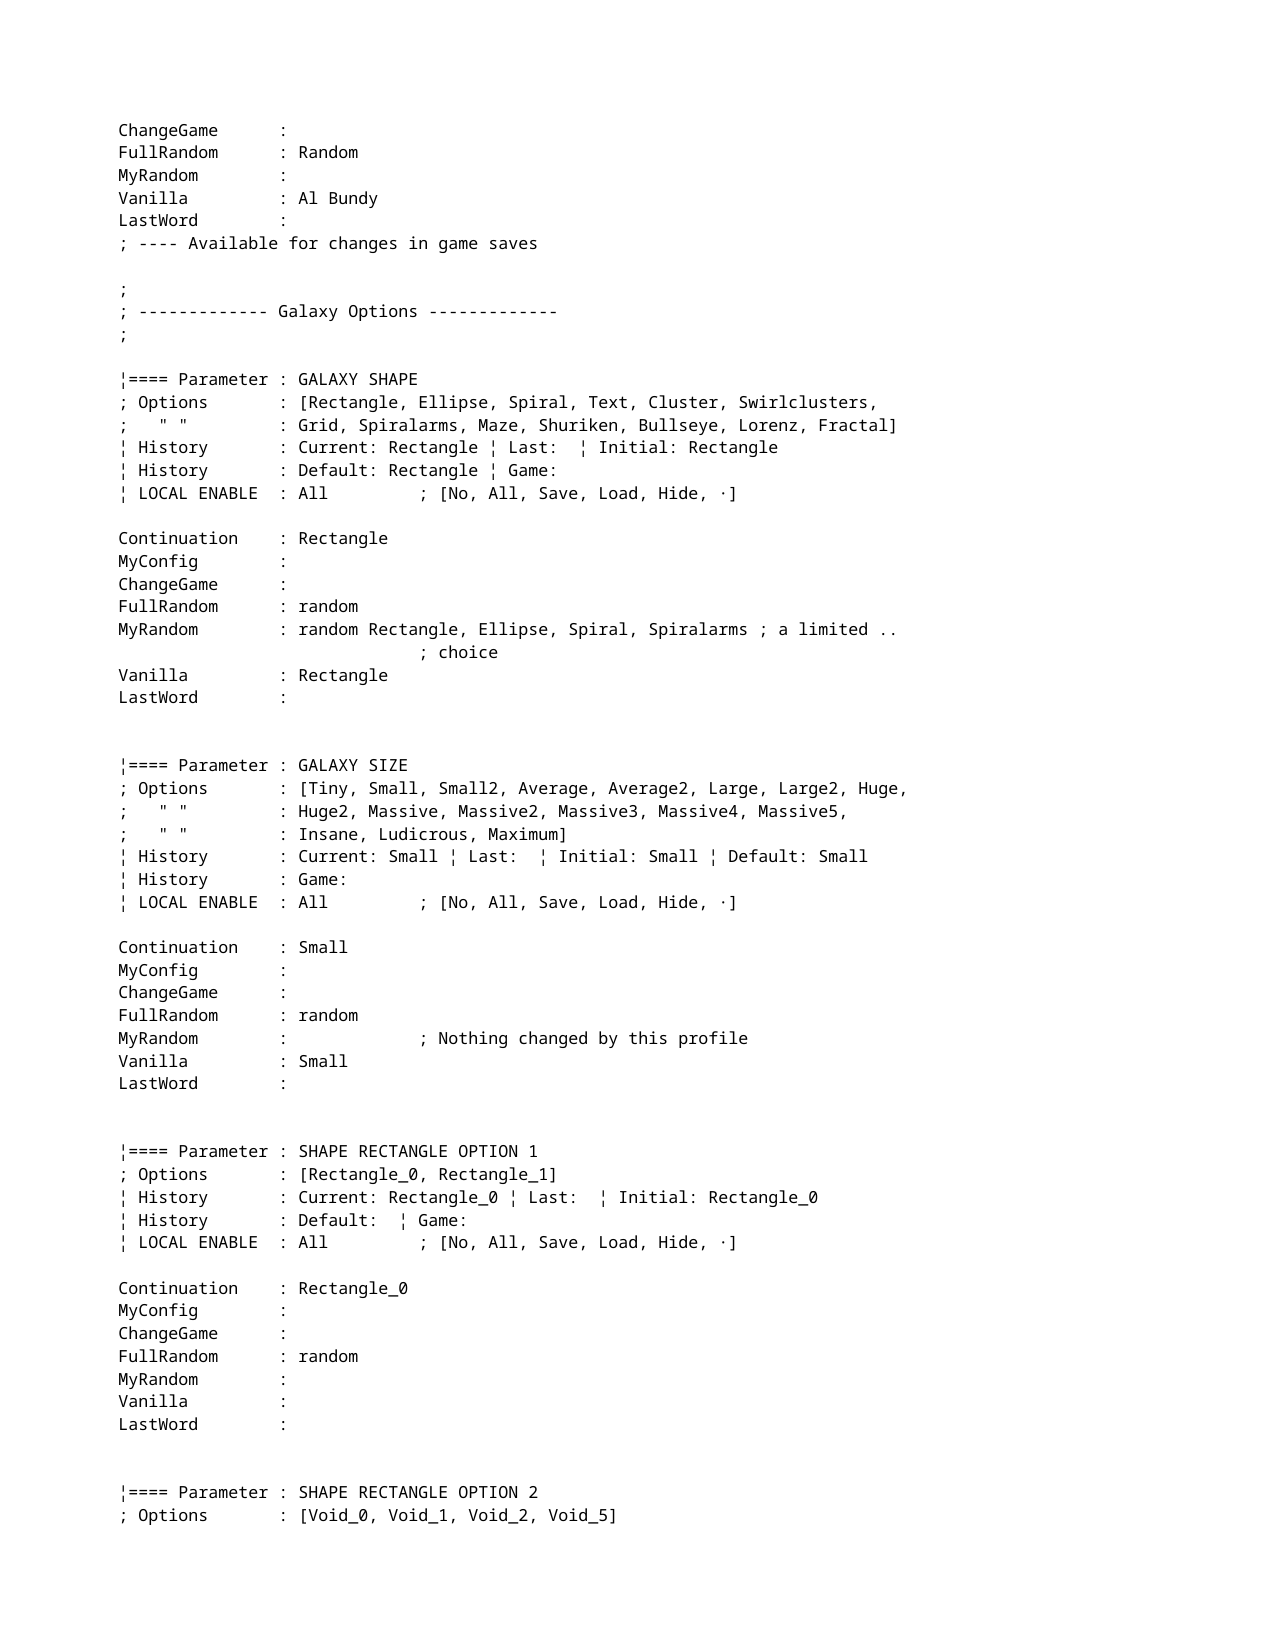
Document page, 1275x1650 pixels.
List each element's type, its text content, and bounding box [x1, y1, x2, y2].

text ChangeGame : [118, 1322, 1157, 1344]
text MyRandom : [118, 163, 1157, 186]
text ¦ History : Default: Rectangle ¦ Game: [118, 459, 1157, 481]
text Vanilla : [118, 1390, 1157, 1412]
text MyRandom : [118, 1367, 1157, 1390]
text MyRandom : ; Nothing changed by this profile [118, 1026, 1157, 1049]
text MyConfig : [118, 1299, 1157, 1322]
text LastWord : [118, 1072, 1157, 1094]
text Continuation : Small [118, 936, 1157, 958]
text ¦ History : Default: ¦ Game: [118, 1208, 1157, 1231]
text ; Options : [Rectangle, Ellipse, Spiral, Text, Cluster, Swirlclusters, [118, 391, 1157, 413]
text ¦==== Parameter : SHAPE RECTANGLE OPTION 2 [118, 1481, 1157, 1503]
text Vanilla : Al Bundy [118, 186, 1157, 209]
text ChangeGame : [118, 572, 1157, 595]
text FullRandom : random [118, 595, 1157, 618]
text MyRandom : random Rectangle, Ellipse, Spiral, Spiralarms ; a limited .. [118, 618, 1157, 640]
text FullRandom : Random [118, 141, 1157, 163]
text ¦==== Parameter : GALAXY SHAPE [118, 368, 1157, 391]
text ¦ History : Current: Small ¦ Last: ¦ Initial: Small ¦ Default: Small [118, 845, 1157, 867]
text ¦ LOCAL ENABLE : All ; [No, All, Save, Load, Hide, ·] [118, 1231, 1157, 1253]
text FullRandom : random [118, 1004, 1157, 1026]
text ; " " : Huge2, Massive, Massive2, Massive3, Massive4, Massive5, [118, 799, 1157, 822]
text Vanilla : Small [118, 1049, 1157, 1072]
text ; choice [118, 640, 1157, 663]
text ; ---- Available for changes in game saves [118, 232, 1157, 254]
text ¦==== Parameter : GALAXY SIZE [118, 754, 1157, 777]
text MyConfig : [118, 549, 1157, 572]
text Continuation : Rectangle_0 [118, 1276, 1157, 1299]
text ; " " : Grid, Spiralarms, Maze, Shuriken, Bullseye, Lorenz, Fractal] [118, 413, 1157, 436]
text ; [118, 322, 1157, 345]
text ; ------------- Galaxy Options ------------- [118, 300, 1157, 322]
text ; Options : [Void_0, Void_1, Void_2, Void_5] [118, 1503, 1157, 1526]
text LastWord : [118, 209, 1157, 232]
text ChangeGame : [118, 118, 1157, 141]
text ¦ LOCAL ENABLE : All ; [No, All, Save, Load, Hide, ·] [118, 890, 1157, 913]
text FullRandom : random [118, 1344, 1157, 1367]
text ¦ History : Game: [118, 867, 1157, 890]
text ; [118, 277, 1157, 300]
text ; " " : Insane, Ludicrous, Maximum] [118, 822, 1157, 845]
text ¦ History : Current: Rectangle_0 ¦ Last: ¦ Initial: Rectangle_0 [118, 1185, 1157, 1208]
text ; Options : [Tiny, Small, Small2, Average, Average2, Large, Large2, Huge, [118, 777, 1157, 799]
text LastWord : [118, 1412, 1157, 1435]
text ; Options : [Rectangle_0, Rectangle_1] [118, 1163, 1157, 1185]
text ¦ History : Current: Rectangle ¦ Last: ¦ Initial: Rectangle [118, 436, 1157, 459]
text MyConfig : [118, 958, 1157, 981]
text LastWord : [118, 686, 1157, 708]
text ¦==== Parameter : SHAPE RECTANGLE OPTION 1 [118, 1140, 1157, 1163]
text ChangeGame : [118, 981, 1157, 1004]
text Continuation : Rectangle [118, 527, 1157, 549]
text ¦ LOCAL ENABLE : All ; [No, All, Save, Load, Hide, ·] [118, 481, 1157, 504]
text Vanilla : Rectangle [118, 663, 1157, 686]
